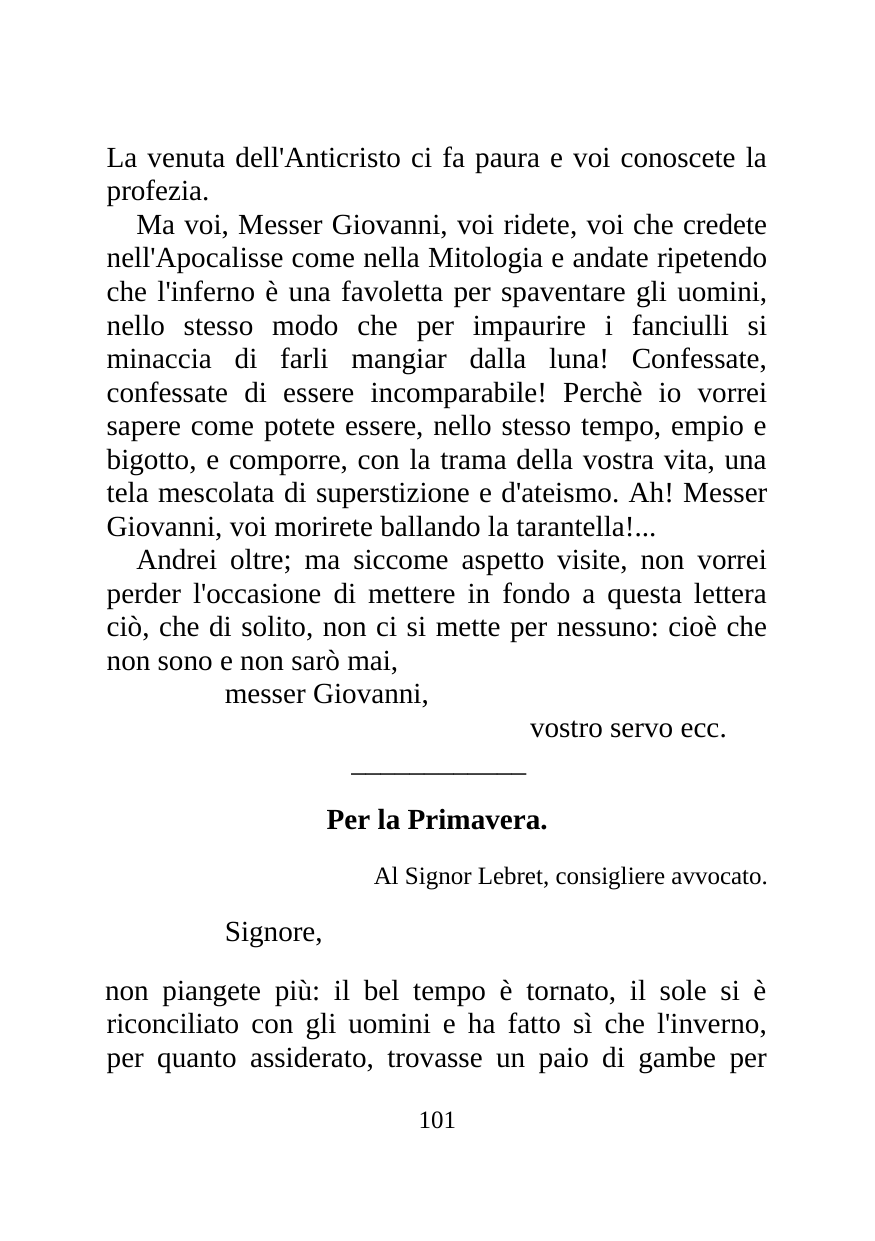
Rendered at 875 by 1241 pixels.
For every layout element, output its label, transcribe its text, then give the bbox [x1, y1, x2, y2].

text La venuta dell'Anticristo ci fa paura e voi conoscete la profezia. [106, 140, 768, 207]
text messer Giovanni, [224, 677, 768, 710]
text Ma voi, Messer Giovanni, voi ridete, voi che credete nell'Apocalisse come nella Mitologia e andate ripetendo che l'inferno è una favoletta per spaventare gli uomini, nello stesso modo che per impaurire i fanciulli si minaccia di farli mangiar dalla luna! Confessate, confessate di essere incomparabile! Perchè io vorrei sapere come potete essere, nello stesso tempo, empio e bigotto, e comporre, con la trama della vostra vita, una tela mescolata di superstizione e d'ateismo. Ah! Messer Giovanni, voi morirete ballando la tarantella!... [106, 207, 768, 542]
text Andrei oltre; ma siccome aspetto visite, non vorrei perder l'occasione di mettere in fondo a questa lettera ciò, che di solito, non ci si mette per nessuno: cioè che non sono e non sarò mai, [106, 542, 768, 677]
text vostro servo ecc. [106, 710, 726, 744]
text non piangete più: il bel tempo è tornato, il sole si è riconciliato con gli uomini e ha fatto sì che l'inverno, per quanto assiderato, trovasse un paio di gambe per [105, 973, 768, 1074]
subtitle Per la Primavera. [106, 802, 768, 836]
text Al Signor Lebret, consigliere avvocato. [106, 861, 768, 889]
text ____________ [106, 744, 771, 777]
text Signore, [224, 914, 768, 948]
